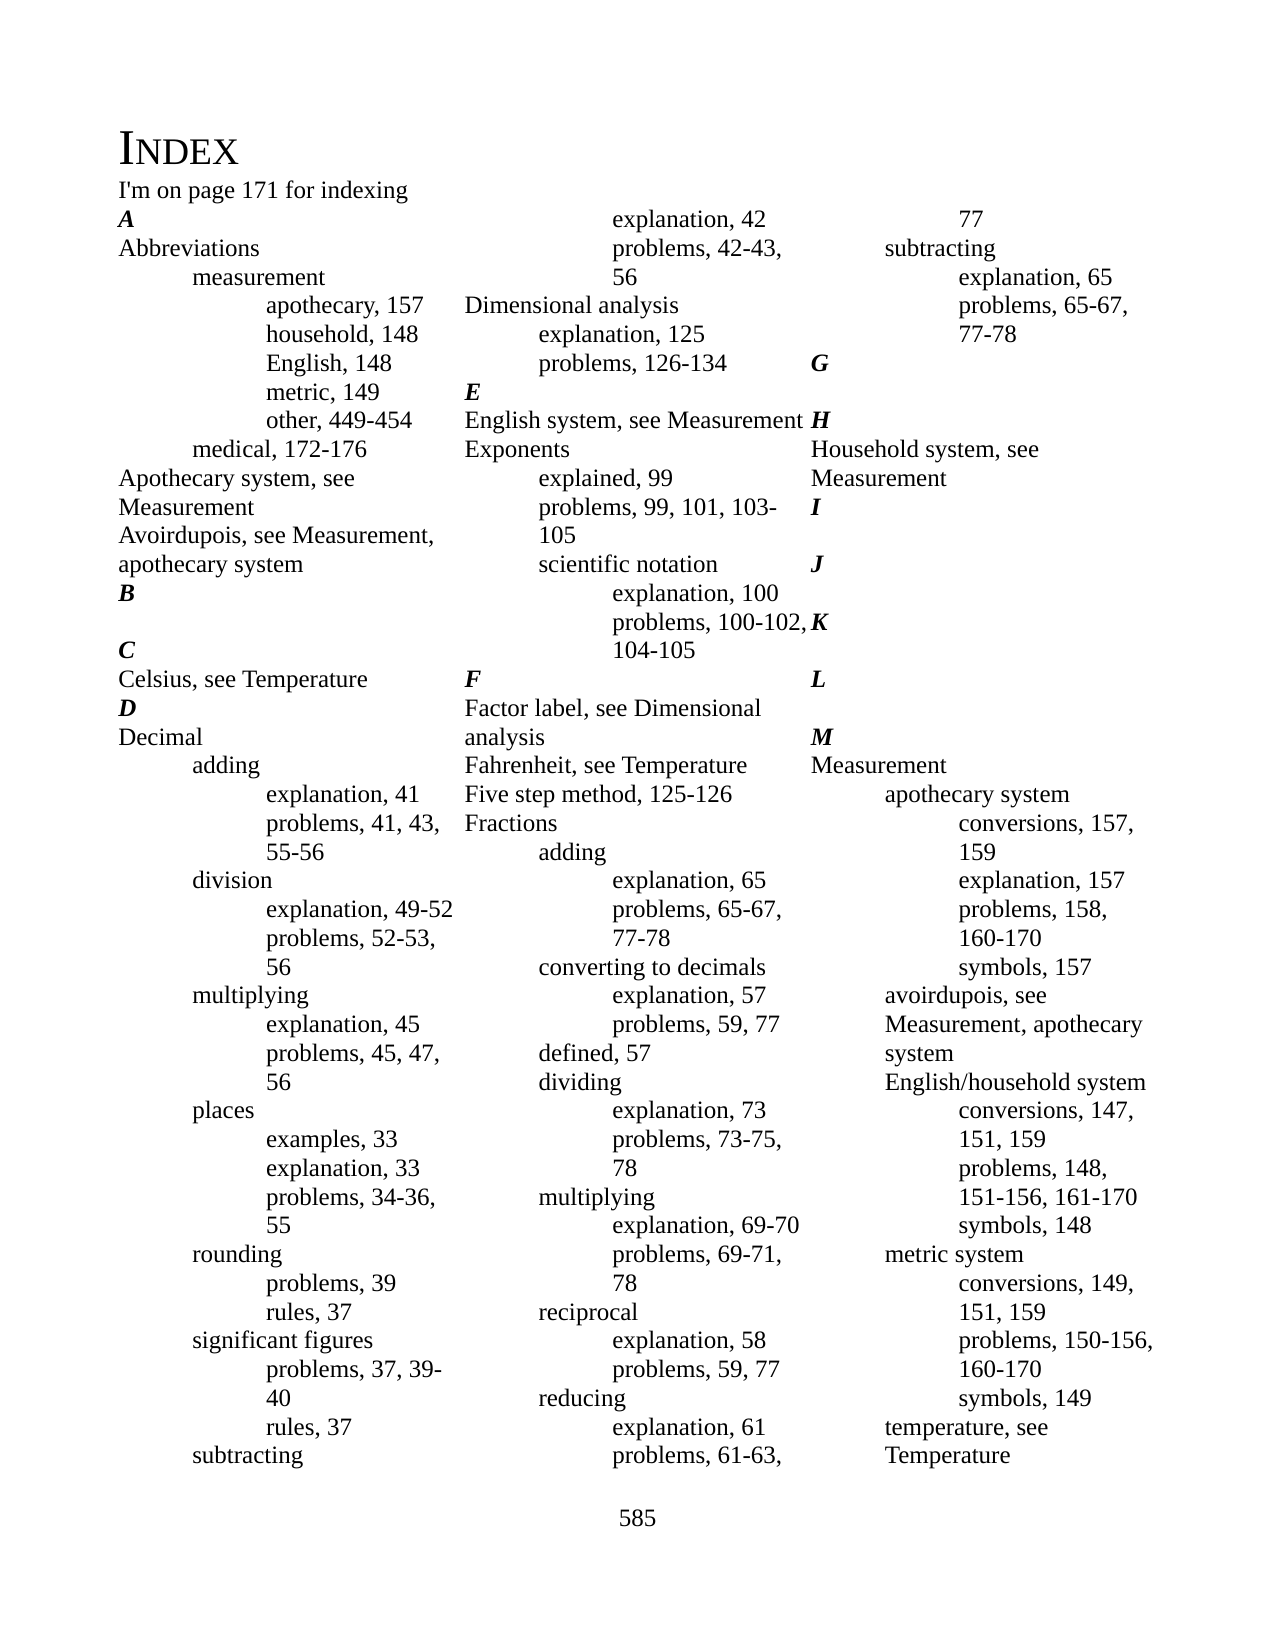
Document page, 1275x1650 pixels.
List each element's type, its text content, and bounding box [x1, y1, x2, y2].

text Measurement [811, 751, 1157, 779]
text symbols, 157 [958, 952, 1157, 981]
text medical, 172-176 [192, 434, 464, 463]
text conversions, 149, 151, 159 [958, 1268, 1157, 1326]
text metric system [884, 1239, 1157, 1268]
text Abbreviations [118, 233, 464, 262]
text problems, 52-53, 56 [266, 923, 464, 981]
text English system, see Measurement [464, 406, 811, 434]
text Fahrenheit, see Temperature [464, 751, 811, 779]
text other, 449-454 [266, 406, 464, 434]
text avoirdupois, see Measurement, apothecary system [884, 981, 1157, 1067]
text explanation, 41 [266, 779, 464, 808]
text subtracting [192, 1441, 464, 1469]
text 77 [958, 204, 1157, 233]
text E [464, 377, 811, 406]
text problems, 59, 77 [612, 1009, 811, 1038]
text problems, 41, 43, 55-56 [266, 808, 464, 866]
text symbols, 148 [958, 1211, 1157, 1239]
text I [811, 492, 1157, 521]
text problems, 100-102, 104-105 [612, 607, 811, 664]
text problems, 148, 151-156, 161-170 [958, 1153, 1157, 1211]
text explanation, 57 [612, 981, 811, 1009]
text conversions, 147, 151, 159 [958, 1096, 1157, 1153]
text household, 148 [266, 319, 464, 348]
text Decimal [118, 722, 464, 751]
text Five step method, 125-126 [464, 779, 811, 808]
text Apothecary system, see Measurement [118, 463, 464, 521]
text explanation, 58 [612, 1326, 811, 1354]
text problems, 61-63, [612, 1441, 811, 1469]
text reducing [538, 1383, 811, 1412]
text K [811, 607, 1157, 636]
text places [192, 1096, 464, 1124]
text conversions, 157, 159 [958, 808, 1157, 866]
text problems, 59, 77 [612, 1354, 811, 1383]
text F [464, 664, 811, 693]
text problems, 34-36, 55 [266, 1182, 464, 1239]
text dividing [538, 1067, 811, 1096]
text converting to decimals [538, 952, 811, 981]
text rules, 37 [266, 1412, 464, 1441]
text problems, 158, 160-170 [958, 894, 1157, 952]
text L [811, 664, 1157, 693]
text problems, 65-67, 77-78 [958, 291, 1157, 348]
text A [118, 204, 464, 233]
text H [811, 406, 1157, 434]
text apothecary system [884, 779, 1157, 808]
text problems, 126-134 [538, 348, 811, 377]
text Fractions [464, 808, 811, 837]
text English/household system [884, 1067, 1157, 1096]
text adding [192, 751, 464, 779]
text explanation, 45 [266, 1009, 464, 1038]
text explanation, 49-52 [266, 894, 464, 923]
text problems, 37, 39-40 [266, 1354, 464, 1412]
text explanation, 100 [612, 578, 811, 607]
text apothecary, 157 [266, 291, 464, 319]
text temperature, see Temperature [884, 1412, 1157, 1469]
text I'm on page 171 for indexing [118, 176, 1157, 204]
text explanation, 125 [538, 319, 811, 348]
text measurement [192, 262, 464, 291]
text multiplying [192, 981, 464, 1009]
text explanation, 65 [958, 262, 1157, 291]
text Exponents [464, 434, 811, 463]
text explanation, 73 [612, 1096, 811, 1124]
text M [811, 722, 1157, 751]
text problems, 45, 47, 56 [266, 1038, 464, 1096]
text adding [538, 837, 811, 866]
text rounding [192, 1239, 464, 1268]
text explanation, 69-70 [612, 1211, 811, 1239]
text C [118, 636, 464, 664]
text INDEX [118, 118, 1157, 176]
text explanation, 33 [266, 1153, 464, 1182]
text problems, 150-156, 160-170 [958, 1326, 1157, 1383]
text defined, 57 [538, 1038, 811, 1067]
text explained, 99 [538, 463, 811, 492]
text G [811, 348, 1157, 377]
text problems, 39 [266, 1268, 464, 1297]
text problems, 65-67, 77-78 [612, 894, 811, 952]
text Household system, see Measurement [811, 434, 1157, 492]
text rules, 37 [266, 1297, 464, 1326]
text D [118, 693, 464, 722]
text metric, 149 [266, 377, 464, 406]
text scientific notation [538, 549, 811, 578]
text English, 148 [266, 348, 464, 377]
text division [192, 866, 464, 894]
text J [811, 549, 1157, 578]
text explanation, 61 [612, 1412, 811, 1441]
text Celsius, see Temperature [118, 664, 464, 693]
text explanation, 65 [612, 866, 811, 894]
text examples, 33 [266, 1124, 464, 1153]
text problems, 73-75, 78 [612, 1124, 811, 1182]
text B [118, 578, 464, 607]
text subtracting [884, 233, 1157, 262]
text problems, 99, 101, 103-105 [538, 492, 811, 549]
text Dimensional analysis [464, 291, 811, 319]
text multiplying [538, 1182, 811, 1211]
text problems, 69-71, 78 [612, 1239, 811, 1297]
text reciprocal [538, 1297, 811, 1326]
text explanation, 42 [612, 204, 811, 233]
text explanation, 157 [958, 866, 1157, 894]
text problems, 42-43, 56 [612, 233, 811, 291]
text Factor label, see Dimensional analysis [464, 693, 811, 751]
text significant figures [192, 1326, 464, 1354]
text symbols, 149 [958, 1383, 1157, 1412]
text Avoirdupois, see Measurement, apothecary system [118, 521, 464, 578]
